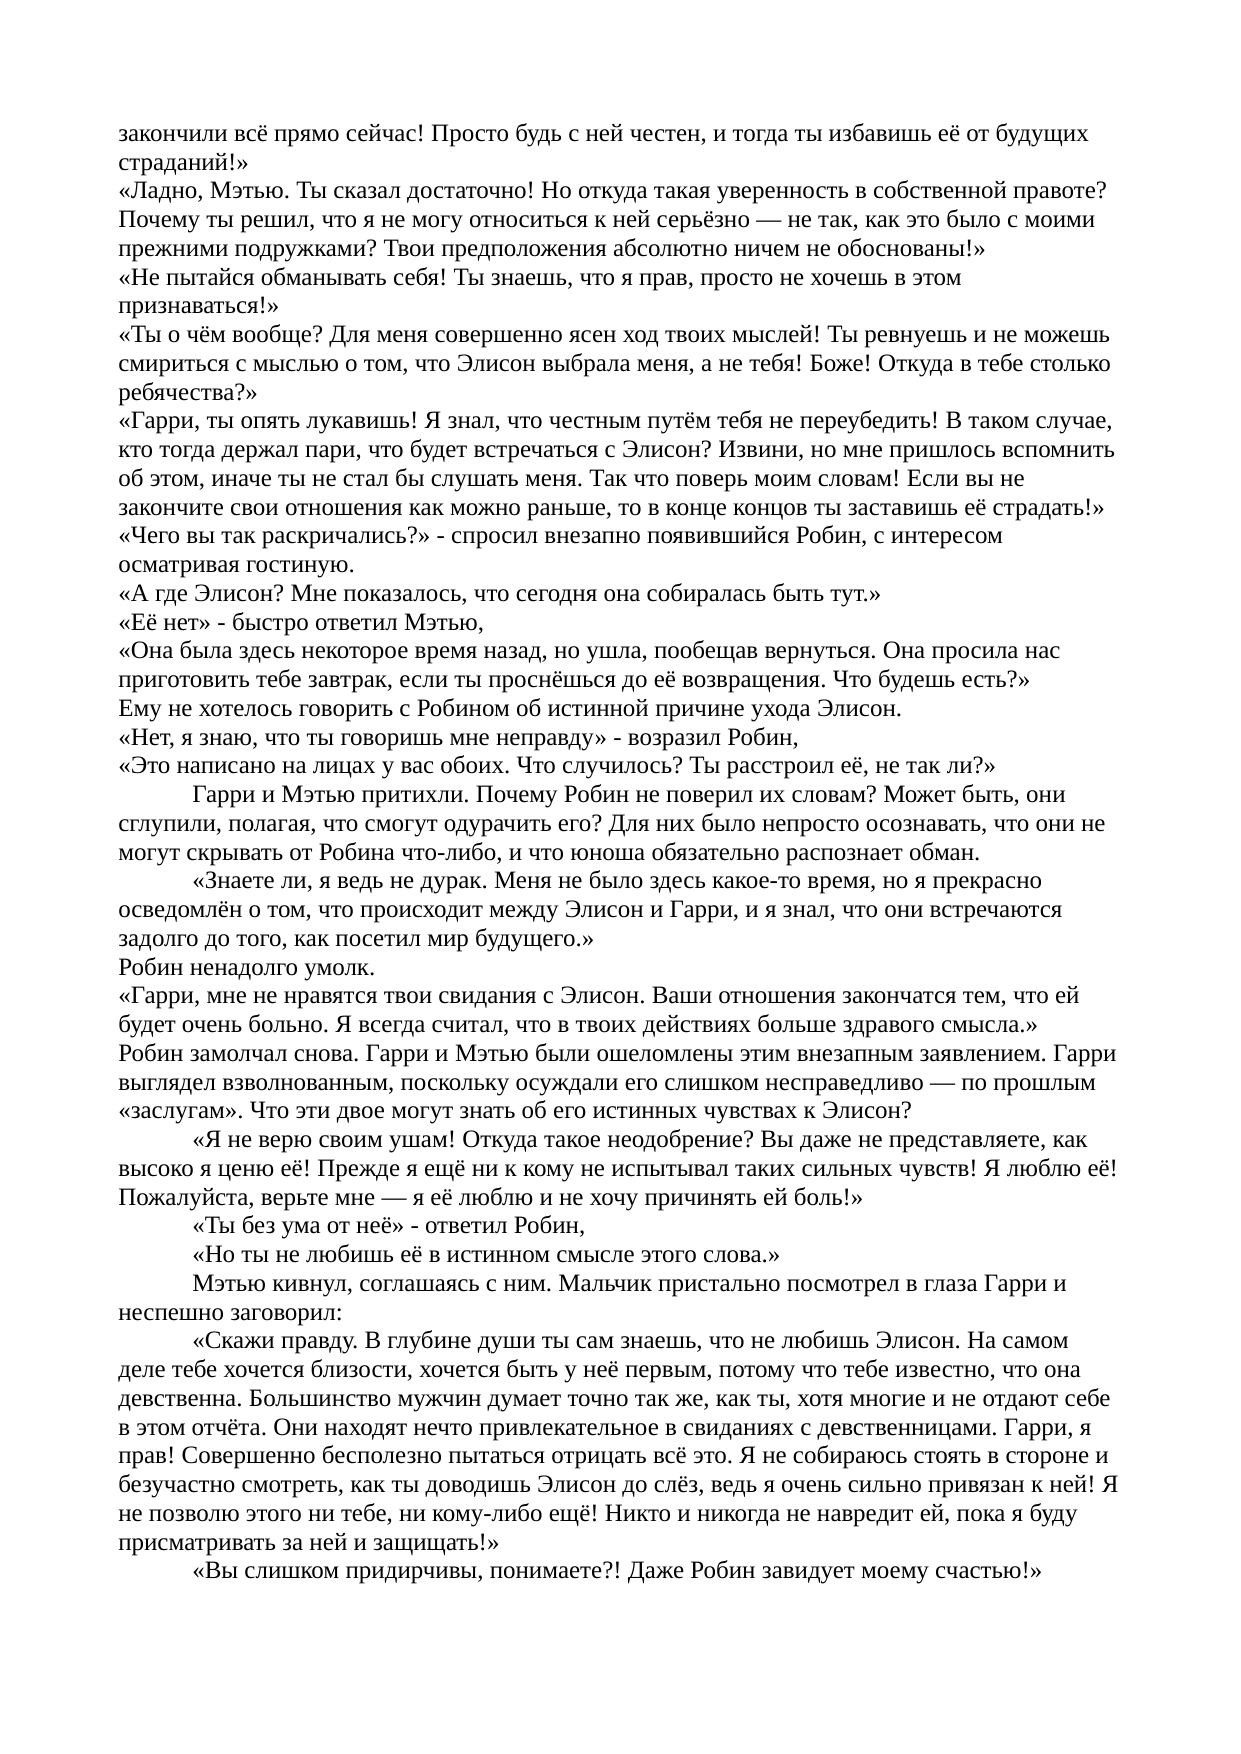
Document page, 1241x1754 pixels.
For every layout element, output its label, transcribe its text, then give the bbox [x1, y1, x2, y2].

text Мэтью кивнул, соглашаясь с ним. Мальчик пристально посмотрел в глаза Гарри и неспешно заговорил: [118, 1268, 1122, 1326]
text «Я не верю своим ушам! Откуда такое неодобрение? Вы даже не представляете, как высоко я ценю её! Прежде я ещё ни к кому не испытывал таких сильных чувств! Я люблю её! Пожалуйста, верьте мне — я её люблю и не хочу причинять ей боль!» [118, 1124, 1122, 1211]
text Гарри и Мэтью притихли. Почему Робин не поверил их словам? Может быть, они сглупили, полагая, что смогут одурачить его? Для них было непросто осознавать, что они не могут скрывать от Робина что-либо, и что юноша обязательно распознает обман. [118, 779, 1122, 866]
text «Скажи правду. В глубине души ты сам знаешь, что не любишь Элисон. На самом деле тебе хочется близости, хочется быть у неё первым, потому что тебе известно, что она девственна. Большинство мужчин думает точно так же, как ты, хотя многие и не отдают себе в этом отчёта. Они находят нечто привлекательное в свиданиях с девственницами. Гарри, я прав! Совершенно бесполезно пытаться отрицать всё это. Я не собираюсь стоять в стороне и безучастно смотреть, как ты доводишь Элисон до слёз, ведь я очень сильно привязан к ней! Я не позволю этого ни тебе, ни кому-либо ещё! Никто и никогда не навредит ей, пока я буду присматривать за ней и защищать!» [118, 1326, 1122, 1556]
text «Ладно, Мэтью. Ты сказал достаточно! Но откуда такая уверенность в собственной правоте? Почему ты решил, что я не могу относиться к ней серьёзно — не так, как это было с моими прежними подружками? Твои предположения абсолютно ничем не обоснованы!» [118, 176, 1122, 262]
text «Знаете ли, я ведь не дурак. Меня не было здесь какое-то время, но я прекрасно осведомлён о том, что происходит между Элисон и Гарри, и я знал, что они встречаются задолго до того, как посетил мир будущего.» [118, 866, 1122, 952]
text Ему не хотелось говорить с Робином об истинной причине ухода Элисон. [118, 693, 1122, 722]
text «Гарри, мне не нравятся твои свидания с Элисон. Ваши отношения закончатся тем, что ей будет очень больно. Я всегда считал, что в твоих действиях больше здравого смысла.» [118, 981, 1122, 1038]
text Робин замолчал снова. Гарри и Мэтью были ошеломлены этим внезапным заявлением. Гарри выглядел взволнованным, поскольку осуждали его слишком несправедливо — по прошлым «заслугам». Что эти двое могут знать об его истинных чувствах к Элисон? [118, 1038, 1122, 1124]
text «Гарри, ты опять лукавишь! Я знал, что честным путём тебя не переубедить! В таком случае, кто тогда держал пари, что будет встречаться с Элисон? Извини, но мне пришлось вспомнить об этом, иначе ты не стал бы слушать меня. Так что поверь моим словам! Если вы не закончите свои отношения как можно раньше, то в конце концов ты заставишь её страдать!» [118, 406, 1122, 521]
text «Её нет» - быстро ответил Мэтью, [118, 607, 1122, 636]
text закончили всё прямо сейчас! Просто будь с ней честен, и тогда ты избавишь её от будущих страданий!» [118, 118, 1122, 176]
text «Но ты не любишь её в истинном смысле этого слова.» [118, 1239, 1122, 1268]
text «Ты без ума от неё» - ответил Робин, [118, 1211, 1122, 1239]
text «Вы слишком придирчивы, понимаете?! Даже Робин завидует моему счастью!» [118, 1556, 1122, 1584]
text Робин ненадолго умолк. [118, 952, 1122, 981]
text «Не пытайся обманывать себя! Ты знаешь, что я прав, просто не хочешь в этом признаваться!» [118, 262, 1122, 319]
text «Чего вы так раскричались?» - спросил внезапно появившийся Робин, с интересом осматривая гостиную. [118, 521, 1122, 578]
text «Нет, я знаю, что ты говоришь мне неправду» - возразил Робин, [118, 722, 1122, 751]
text «Это написано на лицах у вас обоих. Что случилось? Ты расстроил её, не так ли?» [118, 751, 1122, 779]
text «Она была здесь некоторое время назад, но ушла, пообещав вернуться. Она просила нас приготовить тебе завтрак, если ты проснёшься до её возвращения. Что будешь есть?» [118, 636, 1122, 693]
text «А где Элисон? Мне показалось, что сегодня она собиралась быть тут.» [118, 578, 1122, 607]
text «Ты о чём вообще? Для меня совершенно ясен ход твоих мыслей! Ты ревнуешь и не можешь смириться с мыслью о том, что Элисон выбрала меня, а не тебя! Боже! Откуда в тебе столько ребячества?» [118, 319, 1122, 406]
